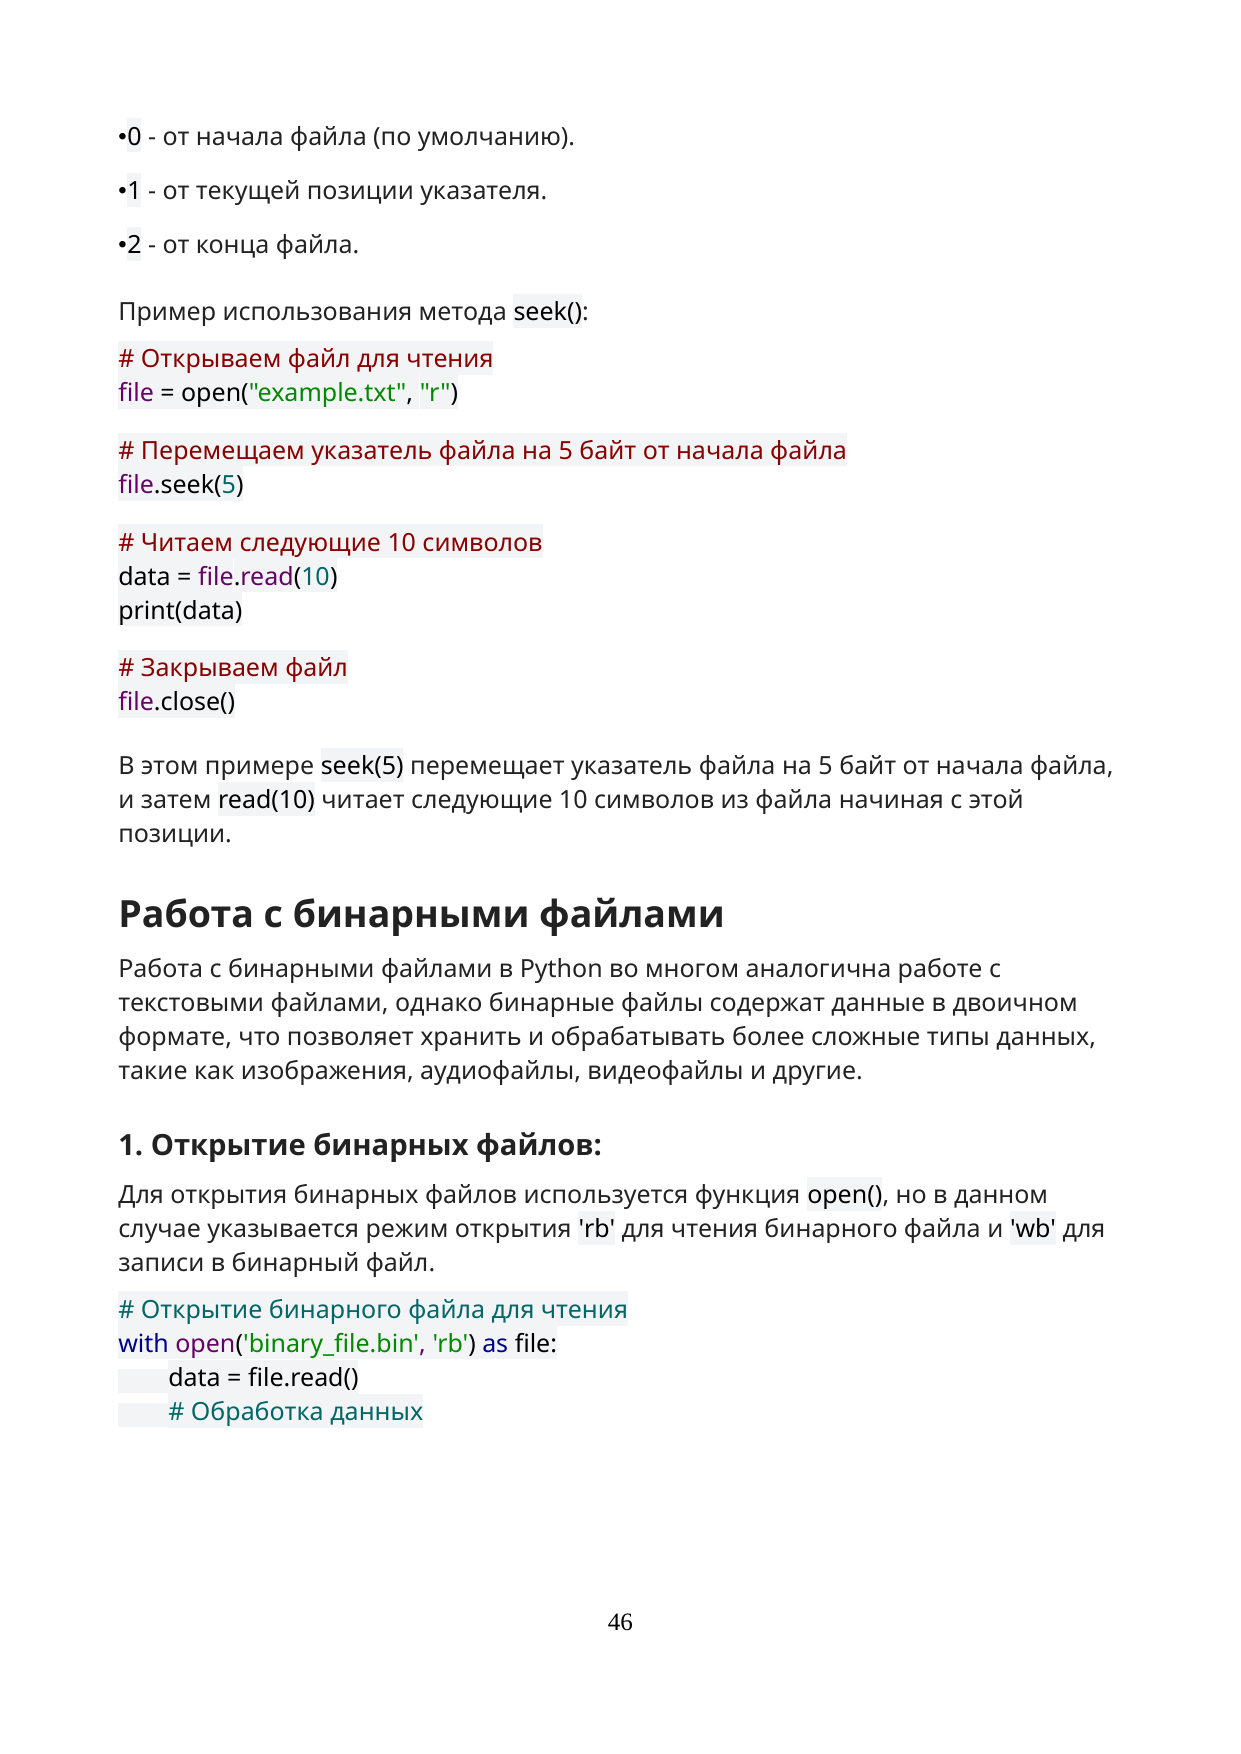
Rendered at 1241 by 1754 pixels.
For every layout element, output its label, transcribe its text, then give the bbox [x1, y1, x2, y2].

text # Открываем файл для чтения [118, 341, 1122, 375]
text file = open("example.txt", "r") [118, 375, 1122, 409]
subtitle Работа с бинарными файлами [118, 887, 1122, 938]
subtitle 1. Открытие бинарных файлов: [118, 1124, 1122, 1164]
list 0 - от начала файла (по умолчанию). [118, 118, 1122, 152]
text data = file.read(10) [118, 558, 1122, 592]
text # Открытие бинарного файла для чтения [118, 1291, 1122, 1326]
text data = file.read() [118, 1359, 1122, 1394]
text # Читаем следующие 10 символов [118, 524, 1122, 558]
text # Закрываем файл [118, 650, 1122, 684]
list 1 - от текущей позиции указателя. [118, 173, 1122, 207]
text Работа с бинарными файлами в Python во многом аналогична работе с текстовыми файлами, однако бинарные файлы содержат данные в двоичном формате, что позволяет хранить и обрабатывать более сложные типы данных, такие как изображения, аудиофайлы, видеофайлы и другие. [118, 951, 1122, 1087]
text Для открытия бинарных файлов используется функция open(), но в данном случае указывается режим открытия 'rb' для чтения бинарного файла и 'wb' для записи в бинарный файл. [118, 1177, 1122, 1279]
text # Перемещаем указатель файла на 5 байт от начала файла [118, 432, 1122, 466]
text print(data) [118, 592, 1122, 626]
text В этом примере seek(5) перемещает указатель файла на 5 байт от начала файла, и затем read(10) читает следующие 10 символов из файла начиная с этой позиции. [118, 748, 1122, 850]
text file.seek(5) [118, 466, 1122, 501]
list 2 - от конца файла. [118, 227, 1122, 261]
text Пример использования метода seek(): [118, 294, 1122, 328]
text # Обработка данных [118, 1394, 1122, 1428]
text file.close() [118, 684, 1122, 718]
text with open('binary_file.bin', 'rb') as file: [118, 1326, 1122, 1359]
